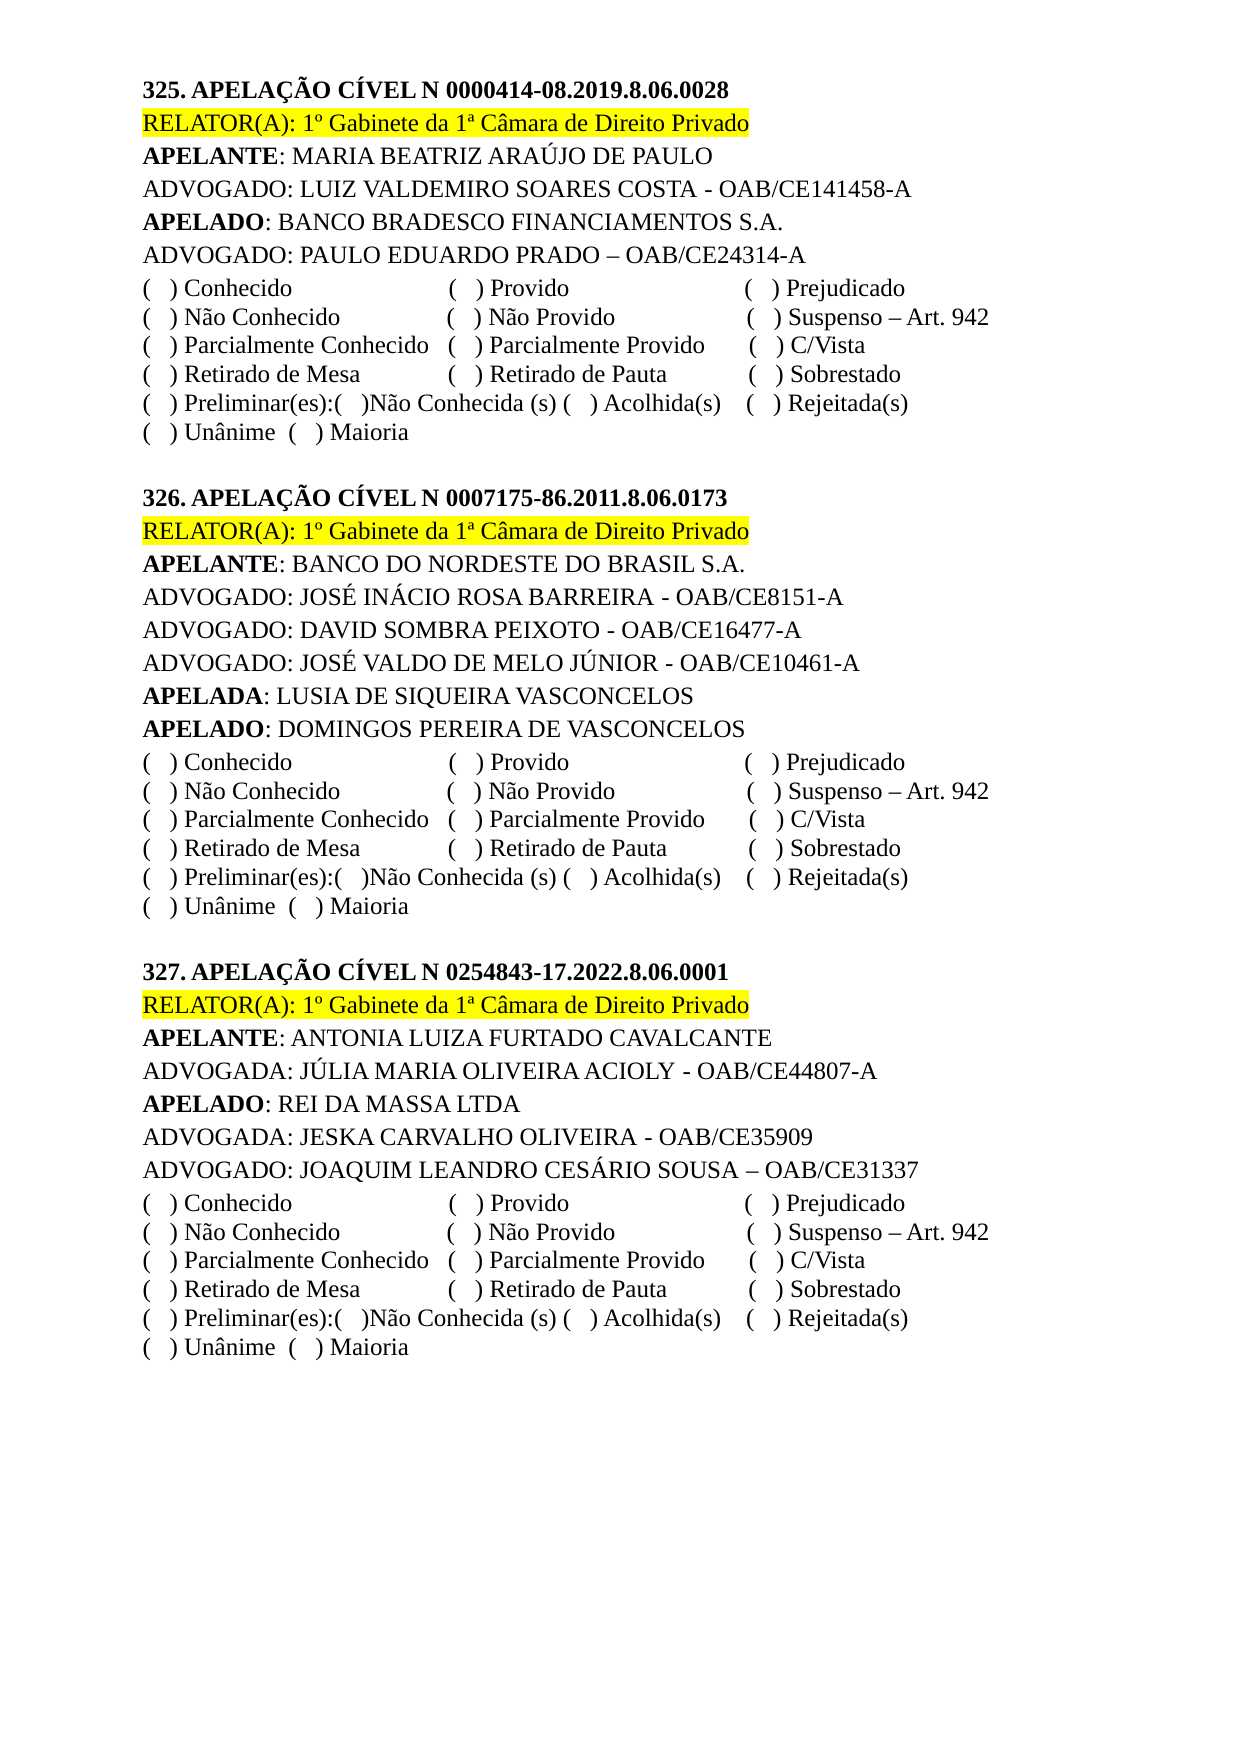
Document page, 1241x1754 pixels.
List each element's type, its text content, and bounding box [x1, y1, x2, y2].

text ( ) Unânime ( ) Maioria 327. APELAÇÃO CÍVEL N 0254843-17.2022.8.06.0001 RELATOR(A): 1º Gabinete da 1ª Câmara de Direito Privado APELANTE: ANTONIA LUIZA FURTADO CAVALCANTE ADVOGADA: JÚLIA MARIA OLIVEIRA ACIOLY - OAB/CE44807-A APELADO: REI DA MASSA LTDA ADVOGADA: JESKA CARVALHO OLIVEIRA - OAB/CE35909 ADVOGADO: JOAQUIM LEANDRO CESÁRIO SOUSA – OAB/CE31337 [142, 891, 1141, 1184]
text ( ) Parcialmente Conhecido ( ) Parcialmente Provido ( ) C/Vista [142, 331, 1158, 359]
text ( ) Parcialmente Conhecido ( ) Parcialmente Provido ( ) C/Vista [142, 1246, 1158, 1274]
text ( ) Não Conhecido ( ) Não Provido ( ) Suspenso – Art. 942 [142, 302, 1158, 331]
text ( ) Conhecido ( ) Provido ( ) Prejudicado [142, 1188, 1141, 1217]
text ( ) Preliminar(es):( )Não Conhecida (s) ( ) Acolhida(s) ( ) Rejeitada(s) [142, 388, 1158, 417]
text ( ) Retirado de Mesa ( ) Retirado de Pauta ( ) Sobrestado [142, 833, 1158, 862]
text ( ) Preliminar(es):( )Não Conhecida (s) ( ) Acolhida(s) ( ) Rejeitada(s) [142, 862, 1158, 891]
text ( ) Não Conhecido ( ) Não Provido ( ) Suspenso – Art. 942 [142, 1217, 1158, 1246]
text ( ) Retirado de Mesa ( ) Retirado de Pauta ( ) Sobrestado [142, 1274, 1158, 1303]
text ( ) Conhecido ( ) Provido ( ) Prejudicado [142, 747, 1141, 776]
text ( ) Unânime ( ) Maioria [142, 1332, 1141, 1427]
text 325. APELAÇÃO CÍVEL N 0000414-08.2019.8.06.0028 RELATOR(A): 1º Gabinete da 1ª Câmara de Direito Privado APELANTE: MARIA BEATRIZ ARAÚJO DE PAULO ADVOGADO: LUIZ VALDEMIRO SOARES COSTA - OAB/CE141458-A APELADO: BANCO BRADESCO FINANCIAMENTOS S.A. ADVOGADO: PAULO EDUARDO PRADO – OAB/CE24314-A [142, 75, 1141, 269]
text ( ) Unânime ( ) Maioria 326. APELAÇÃO CÍVEL N 0007175-86.2011.8.06.0173 RELATOR(A): 1º Gabinete da 1ª Câmara de Direito Privado APELANTE: BANCO DO NORDESTE DO BRASIL S.A. ADVOGADO: JOSÉ INÁCIO ROSA BARREIRA - OAB/CE8151-A ADVOGADO: DAVID SOMBRA PEIXOTO - OAB/CE16477-A ADVOGADO: JOSÉ VALDO DE MELO JÚNIOR - OAB/CE10461-A APELADA: LUSIA DE SIQUEIRA VASCONCELOS APELADO: DOMINGOS PEREIRA DE VASCONCELOS [142, 417, 1141, 743]
text ( ) Conhecido ( ) Provido ( ) Prejudicado [142, 273, 1141, 302]
text ( ) Preliminar(es):( )Não Conhecida (s) ( ) Acolhida(s) ( ) Rejeitada(s) [142, 1303, 1158, 1332]
text ( ) Não Conhecido ( ) Não Provido ( ) Suspenso – Art. 942 [142, 776, 1158, 804]
text ( ) Retirado de Mesa ( ) Retirado de Pauta ( ) Sobrestado [142, 359, 1158, 388]
text ( ) Parcialmente Conhecido ( ) Parcialmente Provido ( ) C/Vista [142, 804, 1158, 833]
